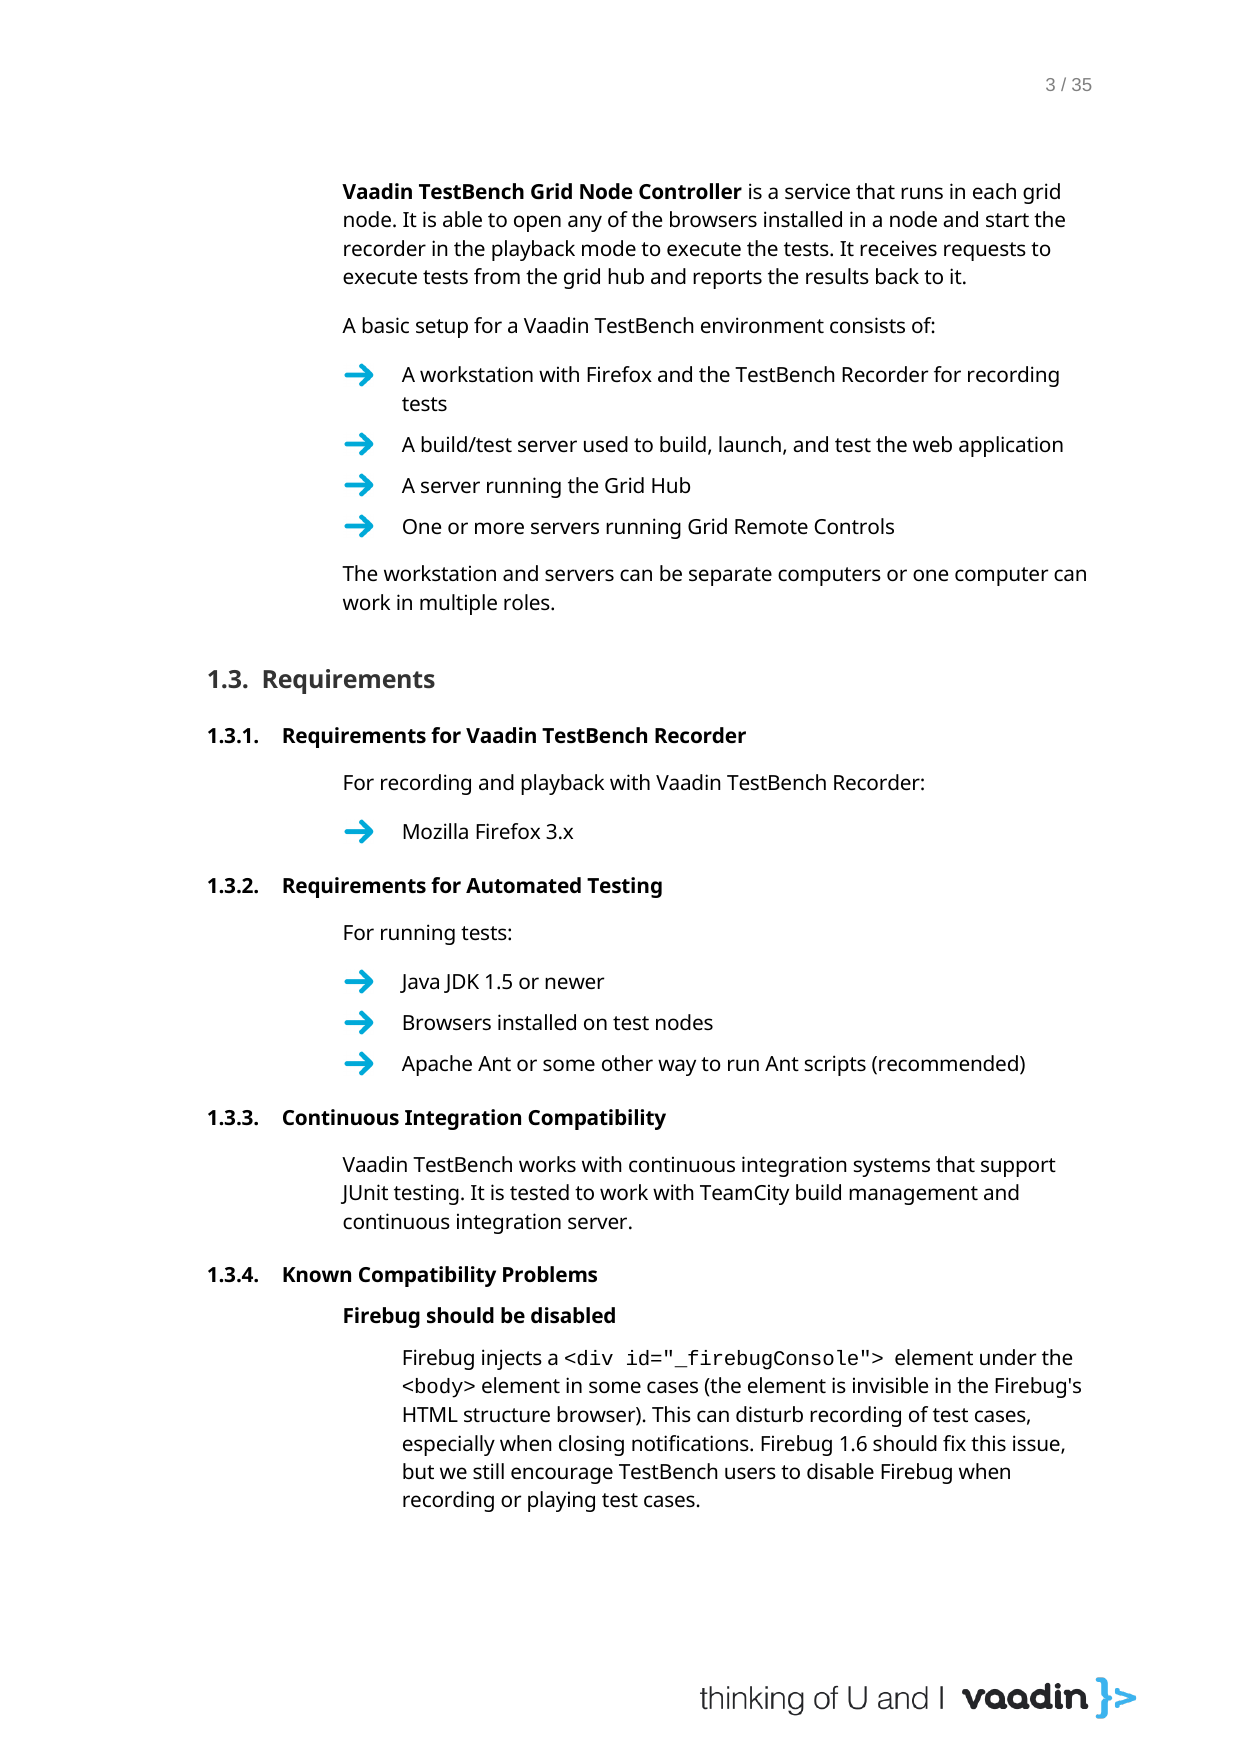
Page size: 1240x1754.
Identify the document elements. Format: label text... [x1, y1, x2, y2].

text For recording and playback with Vaadin TestBench Recorder: [342, 768, 1092, 797]
picture [364, 1051, 374, 1061]
picture [699, 1673, 1139, 1721]
picture [343, 1010, 363, 1035]
picture [364, 1025, 374, 1035]
subtitle Requirements for Vaadin TestBench Recorder [207, 721, 1092, 749]
subtitle Continuous Integration Compatibility [207, 1103, 1092, 1131]
text Firebug injects a <div id="_firebugConsole"> element under the <body> element in some cases (the element is invisible in the Firebug's HTML structure browser). This can disturb recording of test cases, especially when closing notifications. Firebug 1.6 should fix this issue, but we still encourage TestBench users to disable Firebug when recording or playing test cases. [402, 1343, 1092, 1514]
text For running tests: [342, 918, 1092, 947]
picture [364, 528, 374, 538]
picture [364, 363, 374, 373]
picture [364, 1010, 374, 1020]
picture [343, 514, 362, 538]
subtitle Requirements for Automated Testing [207, 871, 1092, 899]
picture [364, 819, 374, 829]
picture [364, 514, 374, 524]
picture [364, 432, 374, 442]
text Vaadin TestBench Grid Node Controller is a service that runs in each grid node. It is able to open any of the browsers installed in a node and start the recorder in the playback mode to execute the tests. It receives requests to execute tests from the grid hub and reports the results back to it. [342, 177, 1092, 291]
list A server running the Grid Hub [342, 471, 1092, 499]
picture [343, 473, 362, 497]
picture [364, 834, 374, 844]
subtitle Known Compatibility Problems [207, 1260, 1092, 1289]
picture [364, 377, 374, 387]
text Firebug should be disabled [342, 1302, 1092, 1330]
picture [343, 1051, 363, 1076]
list A build/test server used to build, launch, and test the web application [342, 430, 1092, 458]
picture [364, 969, 374, 979]
text The workstation and servers can be separate computers or one computer can work in multiple roles. [342, 559, 1092, 616]
list Mozilla Firefox 3.x [342, 817, 1092, 846]
list Apache Ant or some other way to run Ant scripts (recommended) [342, 1049, 1092, 1078]
text Vaadin TestBench works with continuous integration systems that support JUnit testing. It is tested to work with TeamCity build management and continuous integration server. [342, 1150, 1092, 1235]
picture [343, 363, 362, 387]
list One or more servers running Grid Remote Controls [342, 512, 1092, 540]
picture [343, 819, 363, 844]
subtitle Requirements [207, 662, 1092, 696]
picture [364, 1066, 374, 1076]
picture [343, 432, 362, 456]
list A workstation with Firefox and the TestBench Recorder for recording tests [342, 361, 1092, 417]
picture [364, 473, 374, 483]
list Browsers installed on test nodes [342, 1008, 1092, 1037]
picture [343, 969, 363, 994]
picture [364, 446, 374, 456]
text A basic setup for a Vaadin TestBench environment consists of: [342, 312, 1092, 340]
picture [364, 984, 374, 994]
list Java JDK 1.5 or newer [342, 967, 1092, 996]
picture [364, 487, 374, 497]
